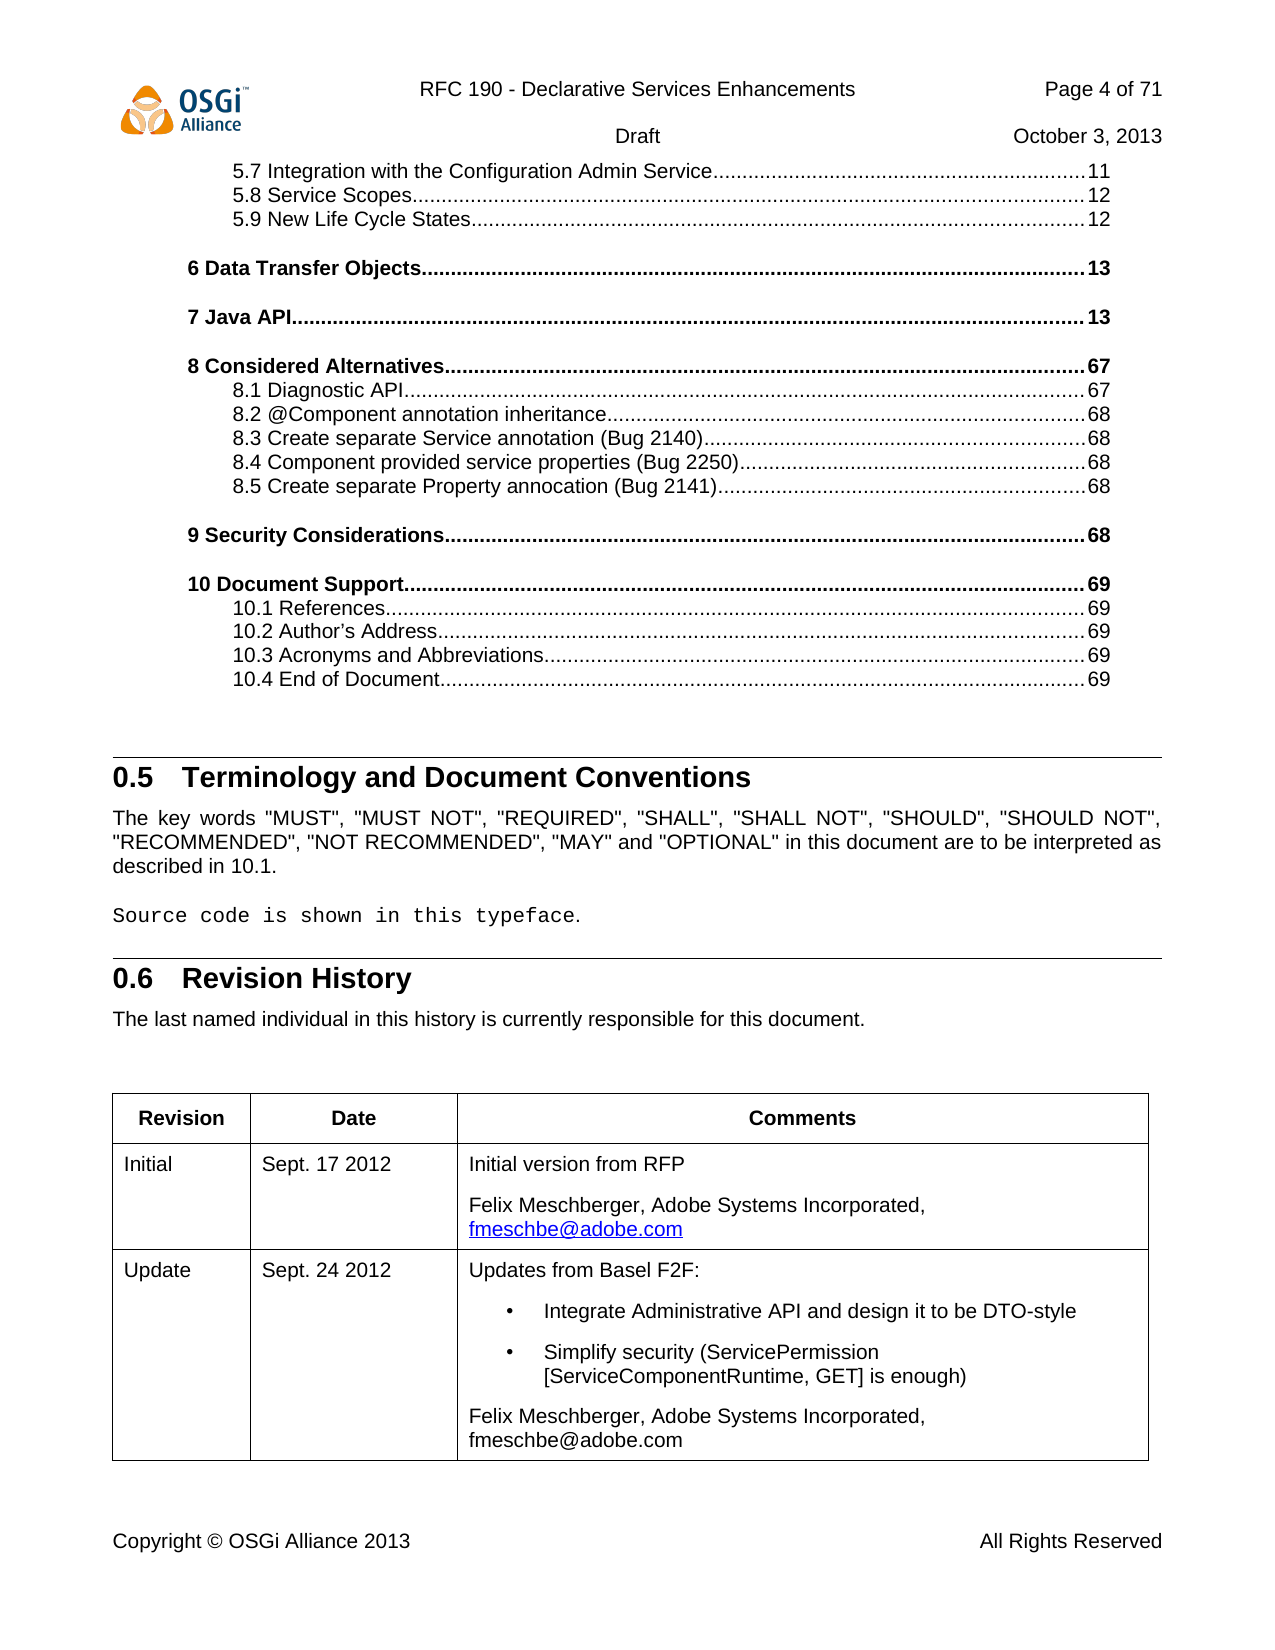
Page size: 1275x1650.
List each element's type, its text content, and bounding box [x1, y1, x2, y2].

table_cell Update [113, 1250, 250, 1460]
text 8.5 Create separate Property annocation (Bug 2141) 68 [232, 473, 1162, 497]
table_header Date [251, 1094, 457, 1142]
text 10.1 References 69 [232, 595, 1162, 619]
text The last named individual in this history is currently responsible for this document. [112, 1007, 1162, 1031]
text 5.7 Integration with the Configuration Admin Service 11 [232, 159, 1162, 183]
table_cell Sept. 17 2012 [251, 1144, 457, 1249]
text 10.3 Acronyms and Abbreviations 69 [232, 643, 1162, 667]
subtitle Revision History [112, 959, 1162, 994]
text 8.1 Diagnostic API 67 [232, 378, 1162, 402]
text Source code is shown in this typeface. [112, 903, 1162, 929]
text 8.4 Component provided service properties (Bug 2250) 68 [232, 449, 1162, 473]
table_header Comments [458, 1094, 1148, 1142]
table_cell Initial version from RFP Felix Meschberger, Adobe Systems Incorporated, fmeschbe@adobe.com [458, 1144, 1148, 1249]
text The key words "MUST", "MUST NOT", "REQUIRED", "SHALL", "SHALL NOT", "SHOULD", "SHOULD NOT", "RECOMMENDED", "NOT RECOMMENDED", "MAY" and "OPTIONAL" in this document are to be interpreted as described in 1. [112, 806, 1162, 878]
table_header Revision [113, 1094, 250, 1142]
picture [113, 78, 257, 142]
text 10.4 End of Document 69 [232, 667, 1162, 691]
text 5.9 New Life Cycle States 12 [232, 207, 1162, 231]
text 5.8 Service Scopes 12 [232, 183, 1162, 207]
text 8.2 @Component annotation inheritance 68 [232, 402, 1162, 426]
text 10 Document Support 69 [187, 571, 1162, 595]
text 10.2 Author’s Address 69 [232, 619, 1162, 643]
table_cell Updates from Basel F2F: Integrate Administrative API and design it to be DTO-style Simplify security (ServicePermission [ServiceComponentRuntime, GET] is enough) Felix Meschberger, Adobe Systems Incorporated, fmeschbe@adobe.com [458, 1250, 1148, 1460]
table_cell Sept. 24 2012 [251, 1250, 457, 1460]
text 8.3 Create separate Service annotation (Bug 2140) 68 [232, 426, 1162, 449]
text 9 Security Considerations 68 [187, 522, 1162, 546]
text 8 Considered Alternatives 67 [187, 354, 1162, 378]
text 6 Data Transfer Objects 13 [187, 256, 1162, 280]
table_cell Initial [113, 1144, 250, 1249]
subtitle Terminology and Document Conventions [112, 758, 1162, 793]
text 7 Java API 13 [187, 305, 1162, 329]
